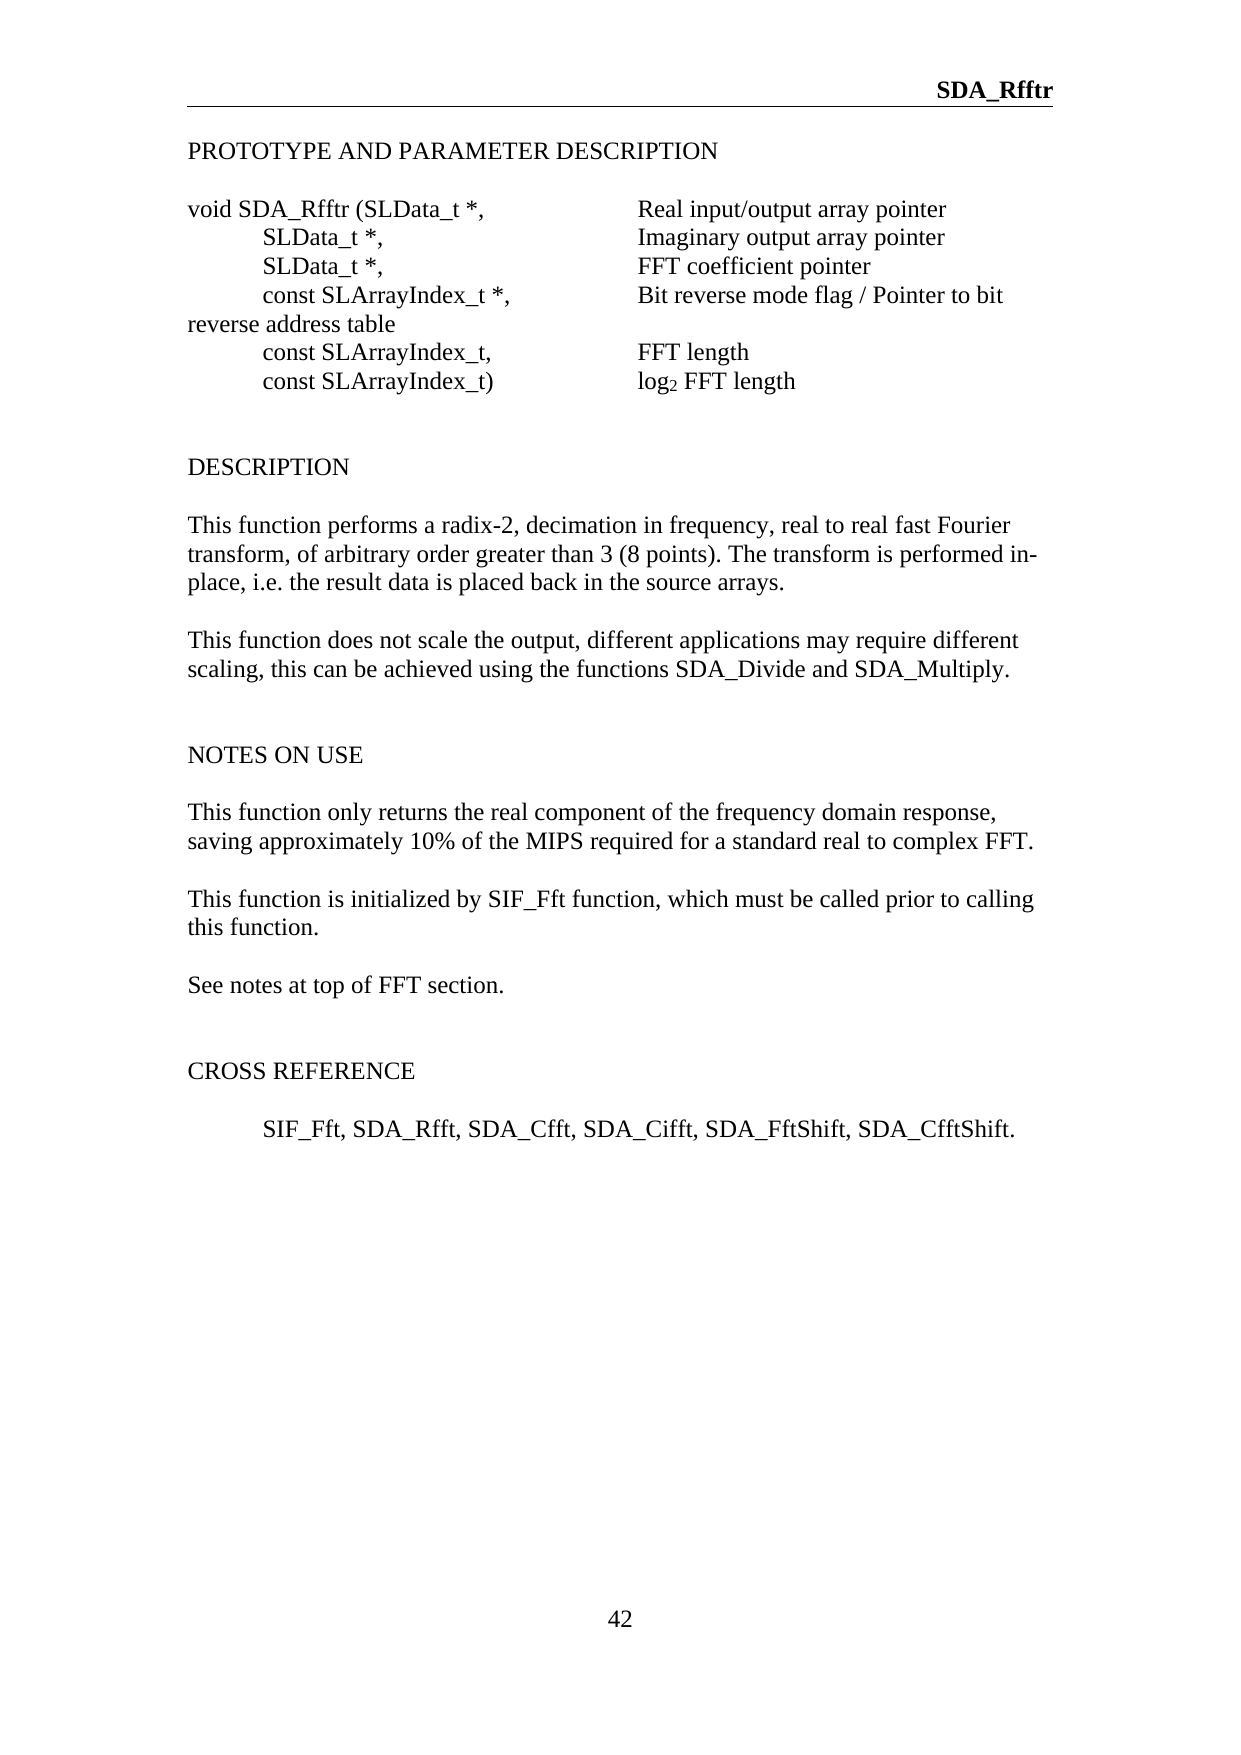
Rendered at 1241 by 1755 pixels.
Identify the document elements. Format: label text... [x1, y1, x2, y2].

text NOTES ON USE [187, 740, 1053, 769]
text CROSS REFERENCE [187, 1056, 1053, 1085]
text void SDA_Rfftr (SLData_t *, Real input/output array pointer [187, 194, 1053, 222]
text const SLArrayIndex_t *, Bit reverse mode flag / Pointer to bit reverse address table [187, 280, 1053, 337]
text DESCRIPTION [187, 452, 1053, 481]
text This function does not scale the output, different applications may require different scaling, this can be achieved using the functions SDA_Divide and SDA_Multiply. [187, 625, 1053, 682]
text SLData_t *, FFT coefficient pointer [187, 251, 1053, 280]
text SLData_t *, Imaginary output array pointer [187, 222, 1053, 251]
text const SLArrayIndex_t, FFT length [187, 337, 1053, 366]
text This function performs a radix-2, decimation in frequency, real to real fast Fourier transform, of arbitrary order greater than 3 (8 points). The transform is performed in-place, i.e. the result data is placed back in the source arrays. [187, 510, 1053, 596]
text This function only returns the real component of the frequency domain response, saving approximately 10% of the MIPS required for a standard real to complex FFT. [187, 797, 1053, 855]
text This function is initialized by SIF_Fft function, which must be called prior to calling this function. [187, 884, 1053, 941]
text SIF_Fft, SDA_Rfft, SDA_Cfft, SDA_Cifft, SDA_FftShift, SDA_CfftShift. [187, 1114, 1053, 1142]
text See notes at top of FFT section. [187, 970, 1053, 999]
subtitle SDA_Rfftr [187, 75, 1053, 106]
text const SLArrayIndex_t) log2 FFT length [187, 366, 1053, 395]
text PROTOTYPE AND PARAMETER DESCRIPTION [187, 136, 1053, 165]
